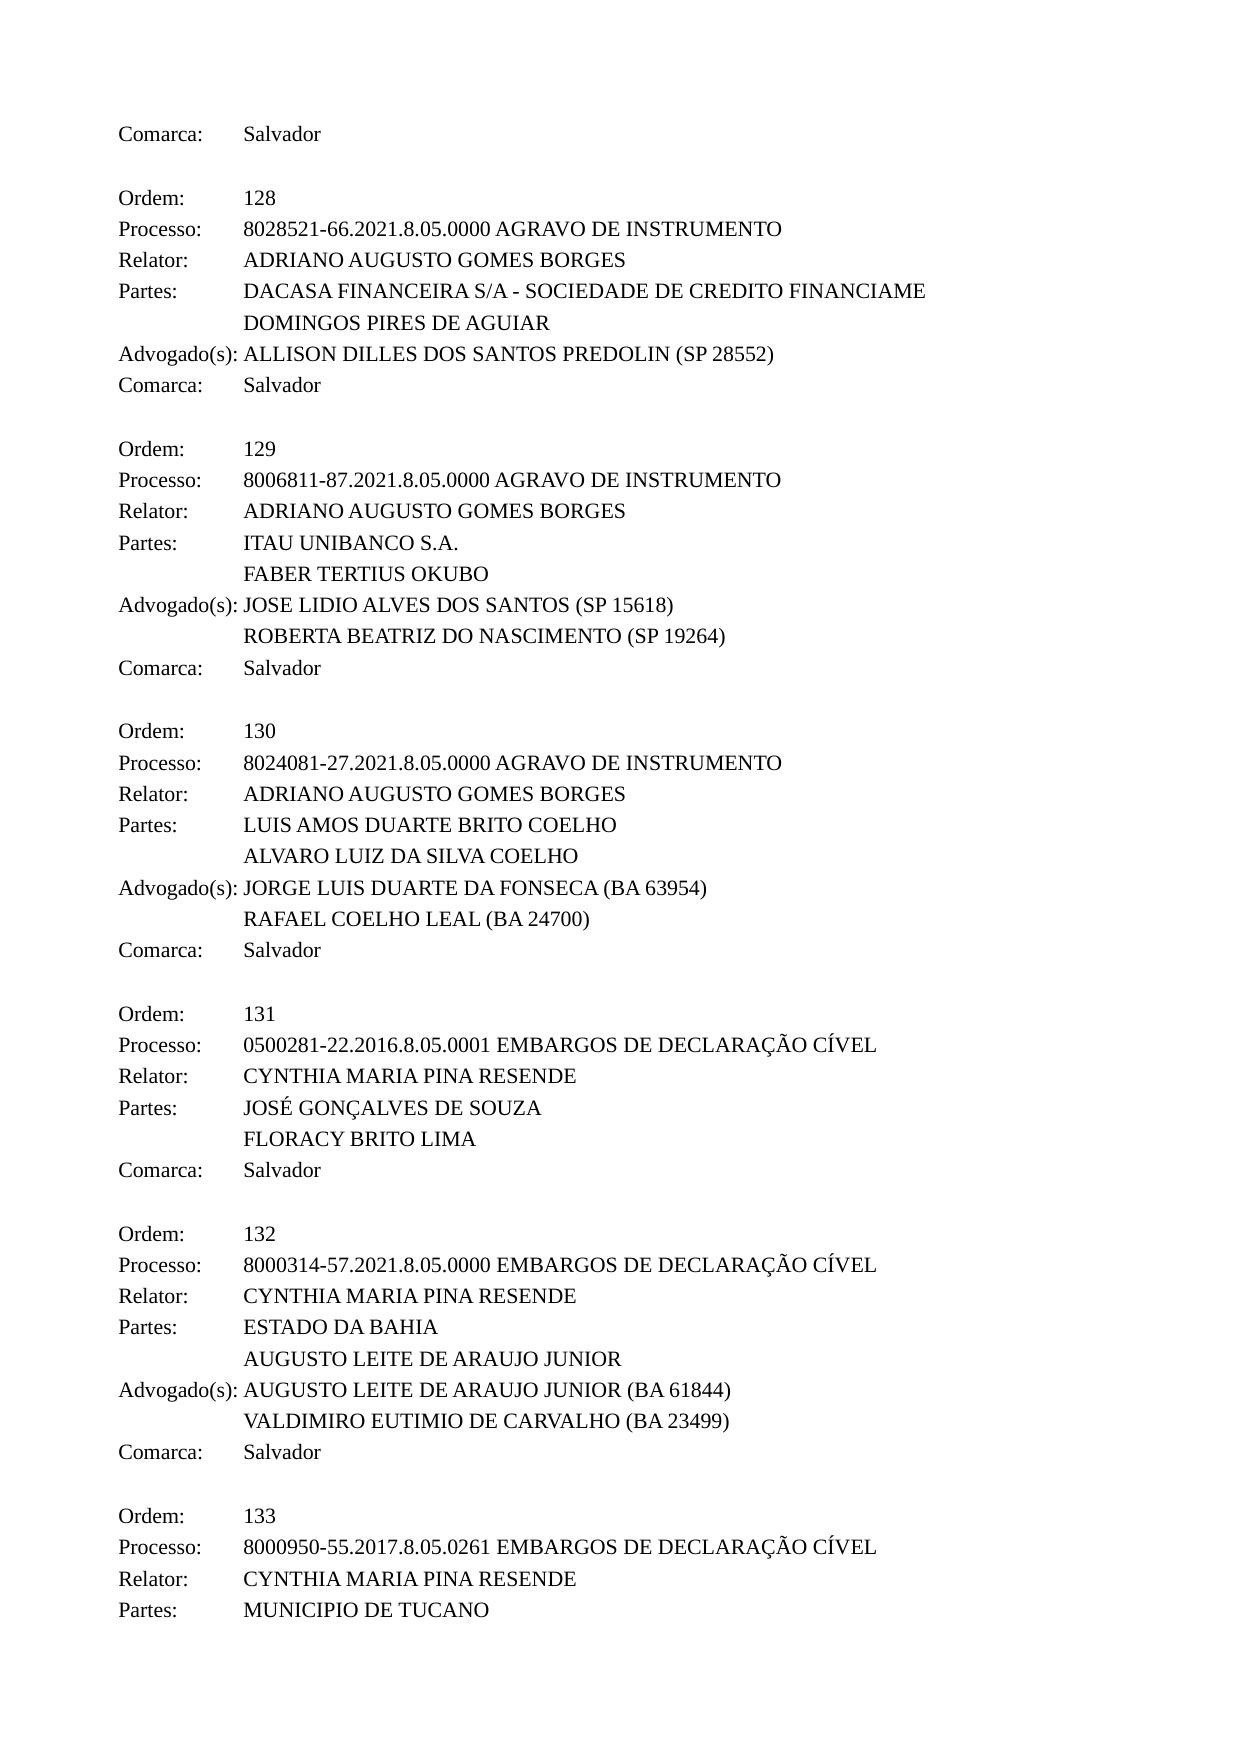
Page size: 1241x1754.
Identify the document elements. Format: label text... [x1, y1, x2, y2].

table_cell Relator: [118, 1563, 243, 1594]
table_cell AUGUSTO LEITE DE ARAUJO JUNIOR (BA 61844) [243, 1374, 1240, 1405]
table_cell CYNTHIA MARIA PINA RESENDE [243, 1060, 1240, 1091]
table_header 132 [243, 1218, 1240, 1249]
table_cell Relator: [118, 778, 243, 809]
table_header 130 [243, 715, 1240, 747]
table_header Ordem: [118, 433, 243, 464]
table_cell Comarca: [118, 1154, 243, 1185]
table_header Ordem: [118, 1500, 243, 1531]
table_cell FABER TERTIUS OKUBO [243, 558, 1240, 589]
table_cell ALVARO LUIZ DA SILVA COELHO [243, 840, 1240, 872]
table_cell AUGUSTO LEITE DE ARAUJO JUNIOR [243, 1343, 1240, 1374]
table_cell 8006811-87.2021.8.05.0000 AGRAVO DE INSTRUMENTO [243, 464, 1240, 495]
table_cell Partes: [118, 1311, 243, 1343]
table_cell Processo: [118, 1531, 243, 1562]
table_cell Partes: [118, 276, 243, 307]
table_header 129 [243, 433, 1240, 464]
table_cell Relator: [118, 1280, 243, 1311]
table_cell Partes: [118, 1091, 243, 1123]
table_header 133 [243, 1500, 1240, 1531]
table_cell Advogado(s): [118, 589, 243, 620]
table_cell Relator: [118, 244, 243, 276]
table_cell [118, 1343, 243, 1374]
table_cell Comarca: [118, 1436, 243, 1468]
table_cell [118, 840, 243, 872]
table_cell Partes: [118, 809, 243, 840]
table_cell Comarca: [118, 369, 243, 401]
table_cell Comarca: [118, 118, 243, 149]
table_cell 8028521-66.2021.8.05.0000 AGRAVO DE INSTRUMENTO [243, 213, 1240, 244]
table_header Ordem: [118, 998, 243, 1029]
table_cell RAFAEL COELHO LEAL (BA 24700) [243, 903, 1240, 934]
table_cell Processo: [118, 747, 243, 778]
table_cell 8000950-55.2017.8.05.0261 EMBARGOS DE DECLARAÇÃO CÍVEL [243, 1531, 1240, 1562]
table_header Ordem: [118, 182, 243, 213]
table_cell [118, 558, 243, 589]
table_cell Advogado(s): [118, 1374, 243, 1405]
table_cell CYNTHIA MARIA PINA RESENDE [243, 1563, 1240, 1594]
table_cell 8000314-57.2021.8.05.0000 EMBARGOS DE DECLARAÇÃO CÍVEL [243, 1249, 1240, 1280]
table_cell Advogado(s): [118, 338, 243, 369]
table_cell [118, 620, 243, 652]
table_cell Salvador [243, 934, 1240, 965]
table_cell ADRIANO AUGUSTO GOMES BORGES [243, 778, 1240, 809]
table_cell FLORACY BRITO LIMA [243, 1123, 1240, 1154]
table_cell DOMINGOS PIRES DE AGUIAR [243, 307, 1240, 338]
table_cell Processo: [118, 213, 243, 244]
table_header Ordem: [118, 715, 243, 747]
table_cell ITAU UNIBANCO S.A. [243, 527, 1240, 558]
table_cell LUIS AMOS DUARTE BRITO COELHO [243, 809, 1240, 840]
table_cell VALDIMIRO EUTIMIO DE CARVALHO (BA 23499) [243, 1405, 1240, 1436]
table_cell JOSÉ GONÇALVES DE SOUZA [243, 1091, 1240, 1123]
table_cell Relator: [118, 495, 243, 527]
table_cell JOSE LIDIO ALVES DOS SANTOS (SP 15618) [243, 589, 1240, 620]
table_cell [118, 903, 243, 934]
table_cell Processo: [118, 1249, 243, 1280]
table_cell ADRIANO AUGUSTO GOMES BORGES [243, 495, 1240, 527]
table_cell Partes: [118, 1594, 243, 1625]
table_header Ordem: [118, 1218, 243, 1249]
table_cell Processo: [118, 1029, 243, 1060]
table_cell Partes: [118, 527, 243, 558]
table_cell ALLISON DILLES DOS SANTOS PREDOLIN (SP 28552) [243, 338, 1240, 369]
table_cell ESTADO DA BAHIA [243, 1311, 1240, 1343]
table_cell [118, 1123, 243, 1154]
table_cell Comarca: [118, 934, 243, 965]
table_cell ROBERTA BEATRIZ DO NASCIMENTO (SP 19264) [243, 620, 1240, 652]
table_cell CYNTHIA MARIA PINA RESENDE [243, 1280, 1240, 1311]
table_cell Salvador [243, 1436, 1240, 1468]
table_cell [118, 1405, 243, 1436]
table_cell Salvador [243, 652, 1240, 683]
table_cell Advogado(s): [118, 872, 243, 903]
table_header 128 [243, 182, 1240, 213]
table_cell Comarca: [118, 652, 243, 683]
table_cell Processo: [118, 464, 243, 495]
table_cell Salvador [243, 369, 1240, 401]
table_cell MUNICIPIO DE TUCANO [243, 1594, 1240, 1625]
table_cell ADRIANO AUGUSTO GOMES BORGES [243, 244, 1240, 276]
table_cell 8024081-27.2021.8.05.0000 AGRAVO DE INSTRUMENTO [243, 747, 1240, 778]
table_cell Relator: [118, 1060, 243, 1091]
table_cell JORGE LUIS DUARTE DA FONSECA (BA 63954) [243, 872, 1240, 903]
table_cell [118, 307, 243, 338]
table_cell Salvador [243, 118, 1240, 149]
table_cell Salvador [243, 1154, 1240, 1185]
table_cell DACASA FINANCEIRA S/A - SOCIEDADE DE CREDITO FINANCIAME [243, 276, 1240, 307]
table_header 131 [243, 998, 1240, 1029]
table_cell 0500281-22.2016.8.05.0001 EMBARGOS DE DECLARAÇÃO CÍVEL [243, 1029, 1240, 1060]
